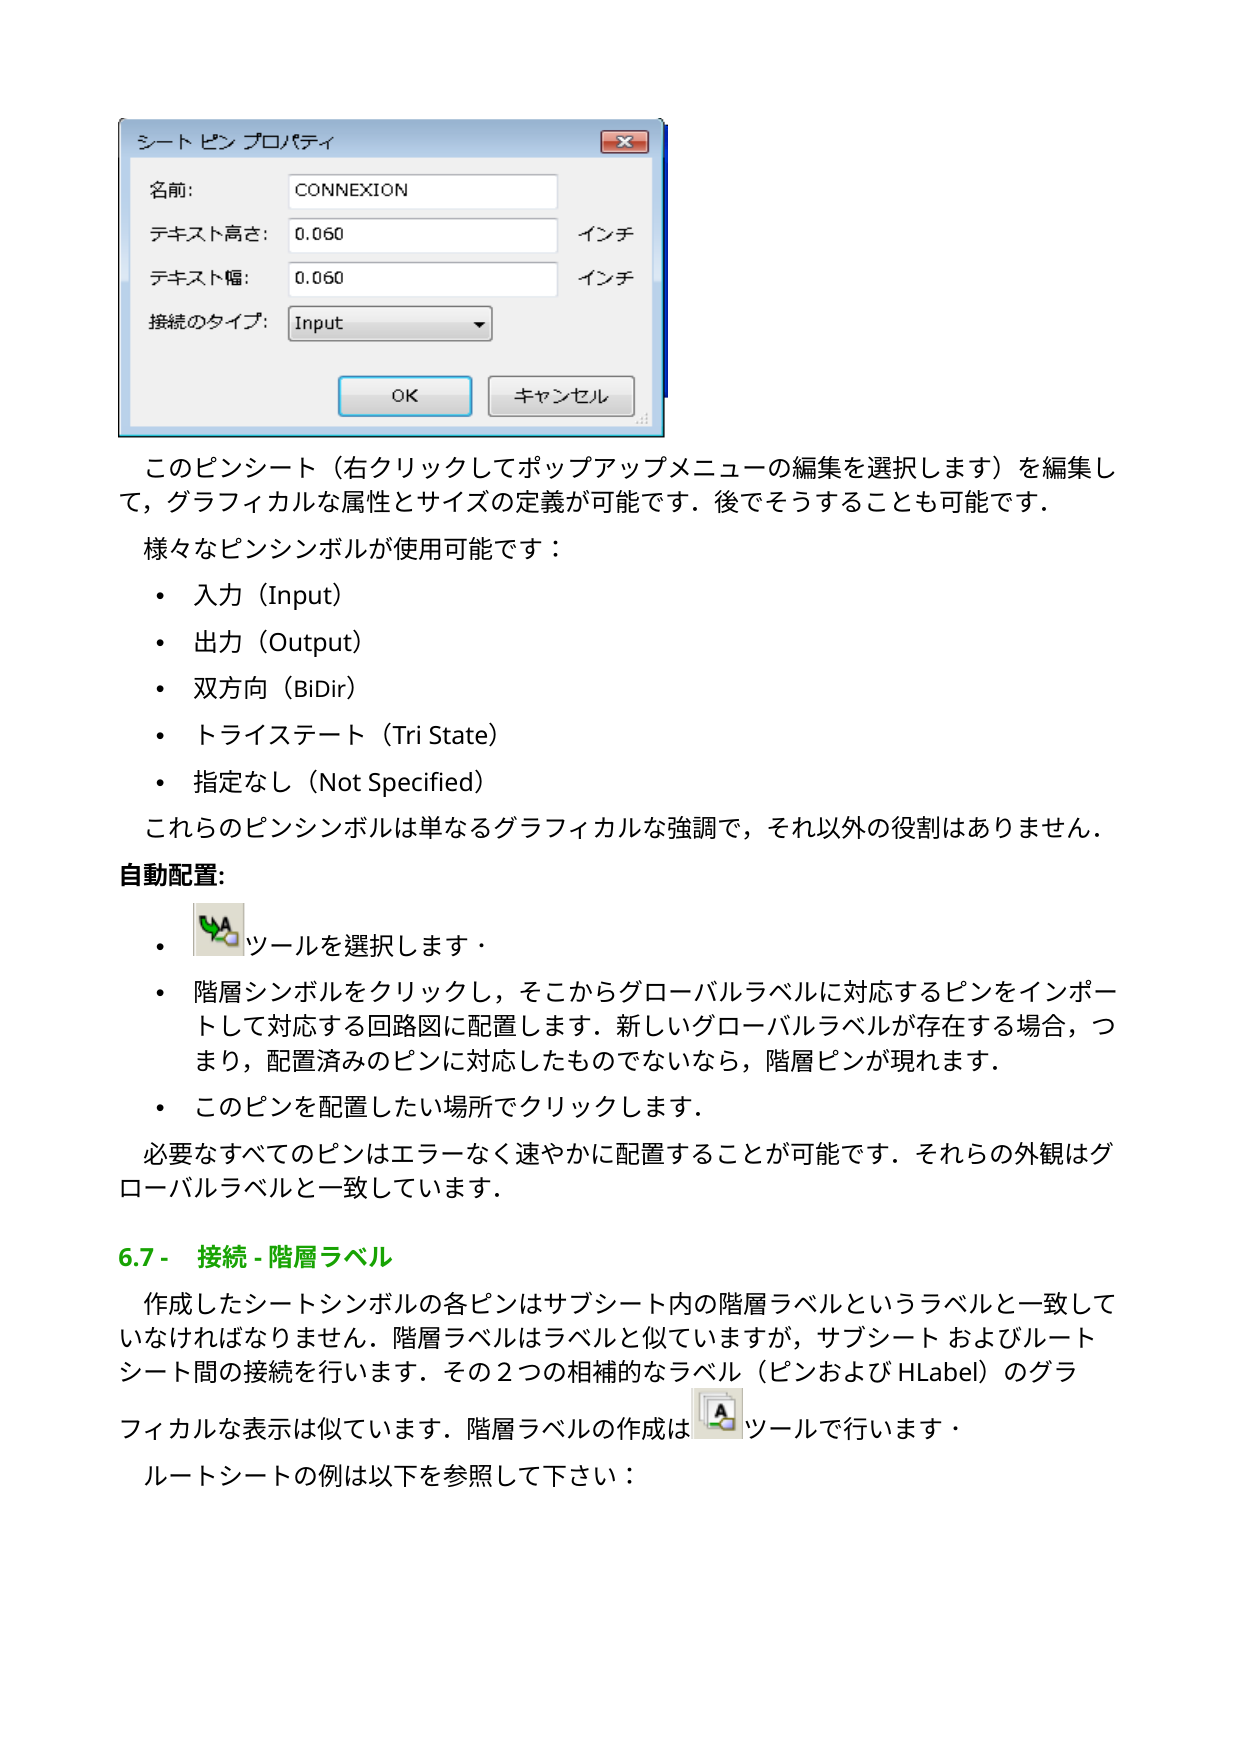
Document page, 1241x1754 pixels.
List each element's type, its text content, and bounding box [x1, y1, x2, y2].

picture [118, 118, 668, 439]
subtitle 接続 - 階層ラベル [118, 1240, 1122, 1274]
text 作成したシートシンボルの各ピンはサブシート内の階層ラベルというラベルと一致していなければなりません．階層ラベルはラベルと似ていますが，サブシート およびルートシート間の接続を行います．その２つの相補的なラベル（ピンおよびHLabel）のグラフィカルな表示は似ています．階層ラベルの作成はツールで行います． [118, 1286, 1122, 1446]
picture [193, 903, 245, 956]
list 出力（Output） [156, 624, 1122, 658]
list ツールを選択します． [156, 904, 1122, 962]
list トライステート（Tri State） [156, 718, 1122, 752]
text 必要なすべてのピンはエラーなく速やかに配置することが可能です．それらの外観はグローバルラベルと一致しています． [118, 1136, 1122, 1204]
list 指定なし（Not Specified） [156, 764, 1122, 798]
list このピンを配置したい場所でクリックします． [156, 1090, 1122, 1124]
text これらのピンシンボルは単なるグラフィカルな強調で，それ以外の役割はありません． [118, 811, 1122, 845]
text このピンシート（右クリックしてポップアップメニューの編集を選択します）を編集して，グラフィカルな属性とサイズの定義が可能です．後でそうすることも可能です． [118, 451, 1122, 519]
text 様々なピンシンボルが使用可能です： [118, 531, 1122, 565]
text 自動配置: [118, 857, 1122, 891]
picture [691, 1388, 743, 1439]
list 階層シンボルをクリックし，そこからグローバルラベルに対応するピンをインポートして対応する回路図に配置します．新しいグローバルラベルが存在する場合，つまり，配置済みのピンに対応したものでないなら，階層ピンが現れます． [156, 975, 1122, 1077]
list 双方向（BiDir） [156, 671, 1122, 705]
text ルートシートの例は以下を参照して下さい： [118, 1458, 1122, 1493]
list 入力（Input） [156, 578, 1122, 612]
